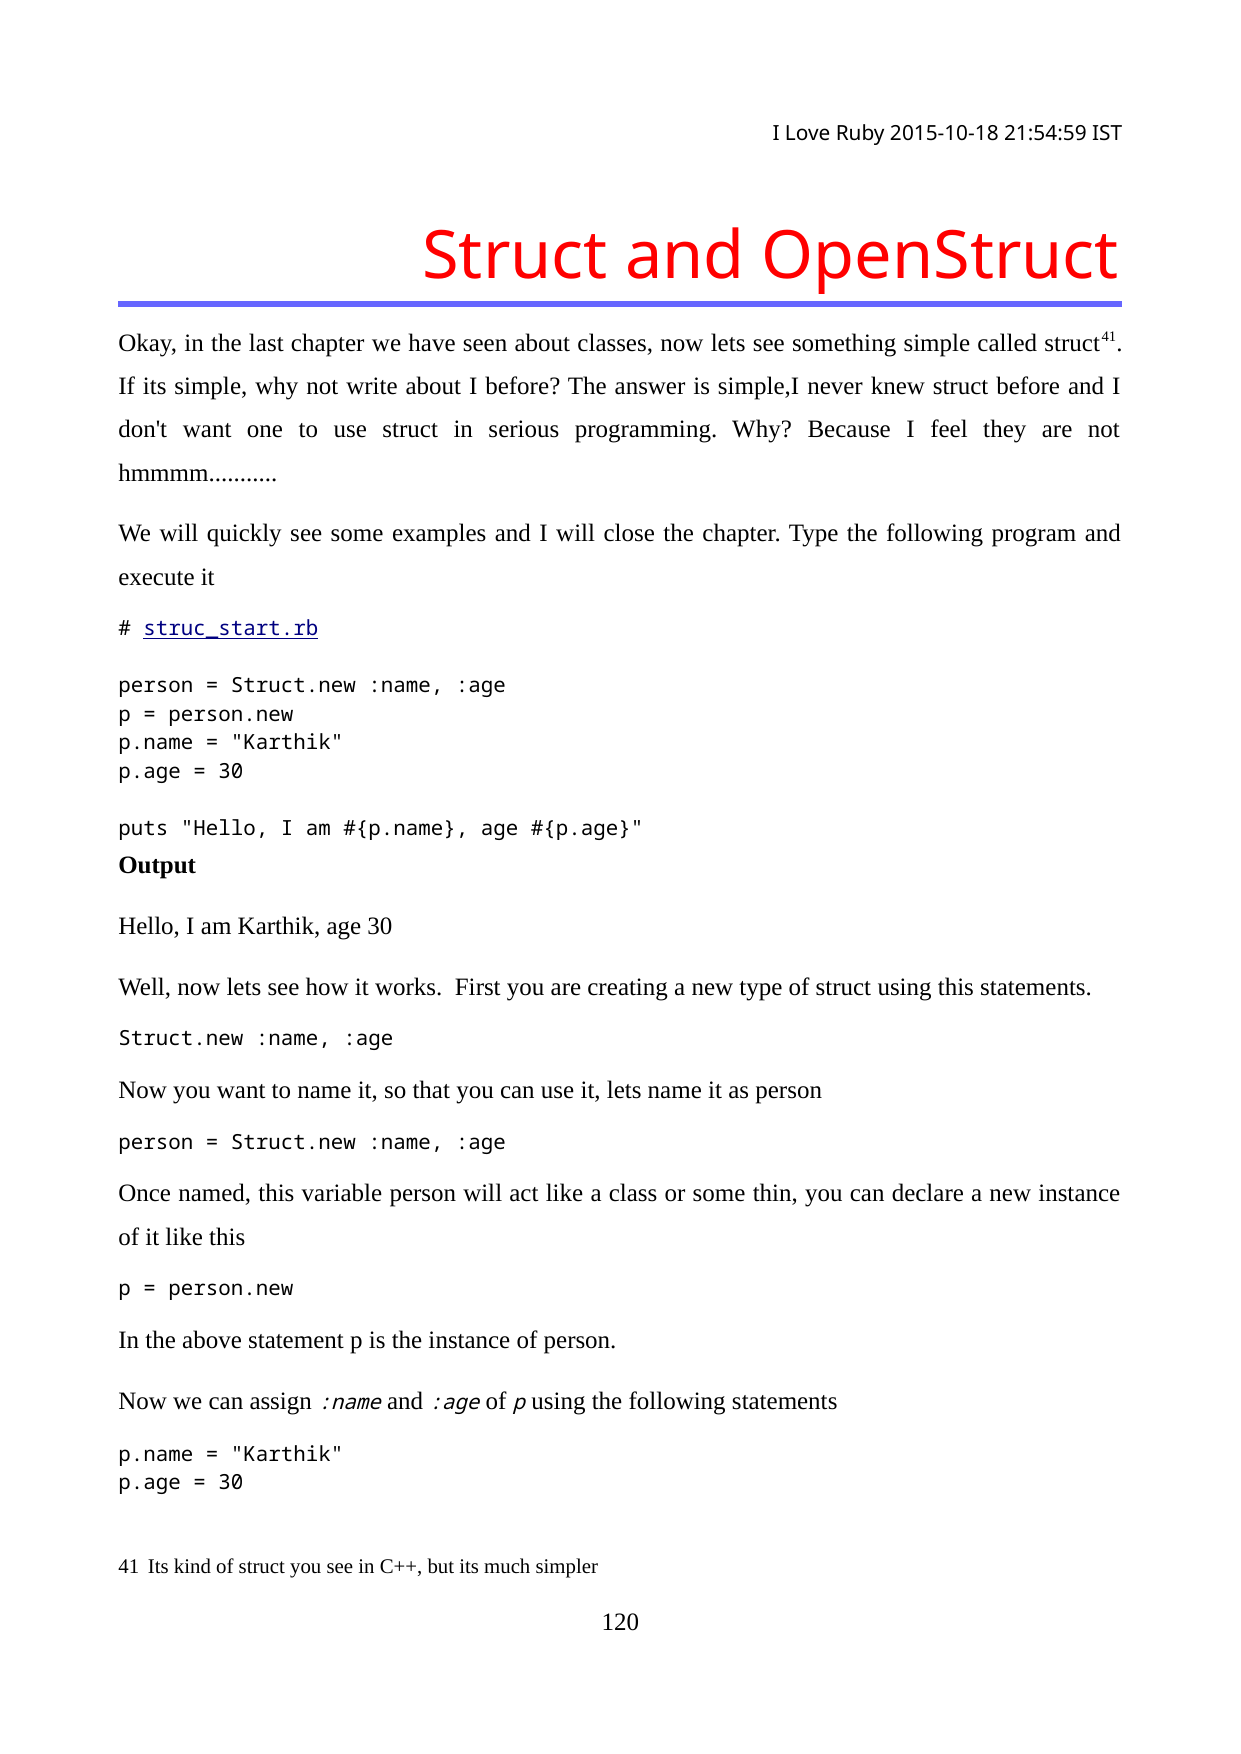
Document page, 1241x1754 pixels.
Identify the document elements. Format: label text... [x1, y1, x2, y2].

text puts "Hello, I am #{p.name}, age #{p.age}" [118, 813, 1122, 841]
text Struct.new :name, :age [118, 1023, 1122, 1052]
text Now you want to name it, so that you can use it, lets name it as person [118, 1075, 1122, 1104]
subtitle Struct and OpenStruct [118, 204, 1122, 301]
text p.age = 30 [118, 1467, 1122, 1496]
text p.name = "Karthik" [118, 727, 1122, 756]
text Now we can assign :name and :age of p using the following statements [118, 1386, 1122, 1415]
text Hello, I am Karthik, age 30 [118, 911, 1122, 939]
text Output [118, 850, 1122, 879]
text # struc_start.rb [118, 613, 1122, 642]
text p.age = 30 [118, 756, 1122, 784]
text Okay, in the last chapter we have seen about classes, now lets see something simple called struct. If its simple, why not write about I before? The answer is simple,I never knew struct before and I don't want one to use struct in serious programming. Why? Because I feel they are not hmmmm........... [118, 328, 1122, 486]
text Once named, this variable person will act like a class or some thin, you can declare a new instance of it like this [118, 1178, 1122, 1250]
text We will quickly see some examples and I will close the chapter. Type the following program and execute it [118, 518, 1122, 590]
text In the above statement p is the instance of person. [118, 1325, 1122, 1354]
text p = person.new [118, 1273, 1122, 1302]
text p.name = "Karthik" [118, 1439, 1122, 1467]
text person = Struct.new :name, :age [118, 1127, 1122, 1155]
text p = person.new [118, 699, 1122, 727]
text Well, now lets see how it works. First you are creating a new type of struct using this statements. [118, 972, 1122, 1000]
text Its kind of struct you see in C++, but its much simpler [118, 1553, 1122, 1578]
text person = Struct.new :name, :age [118, 670, 1122, 699]
